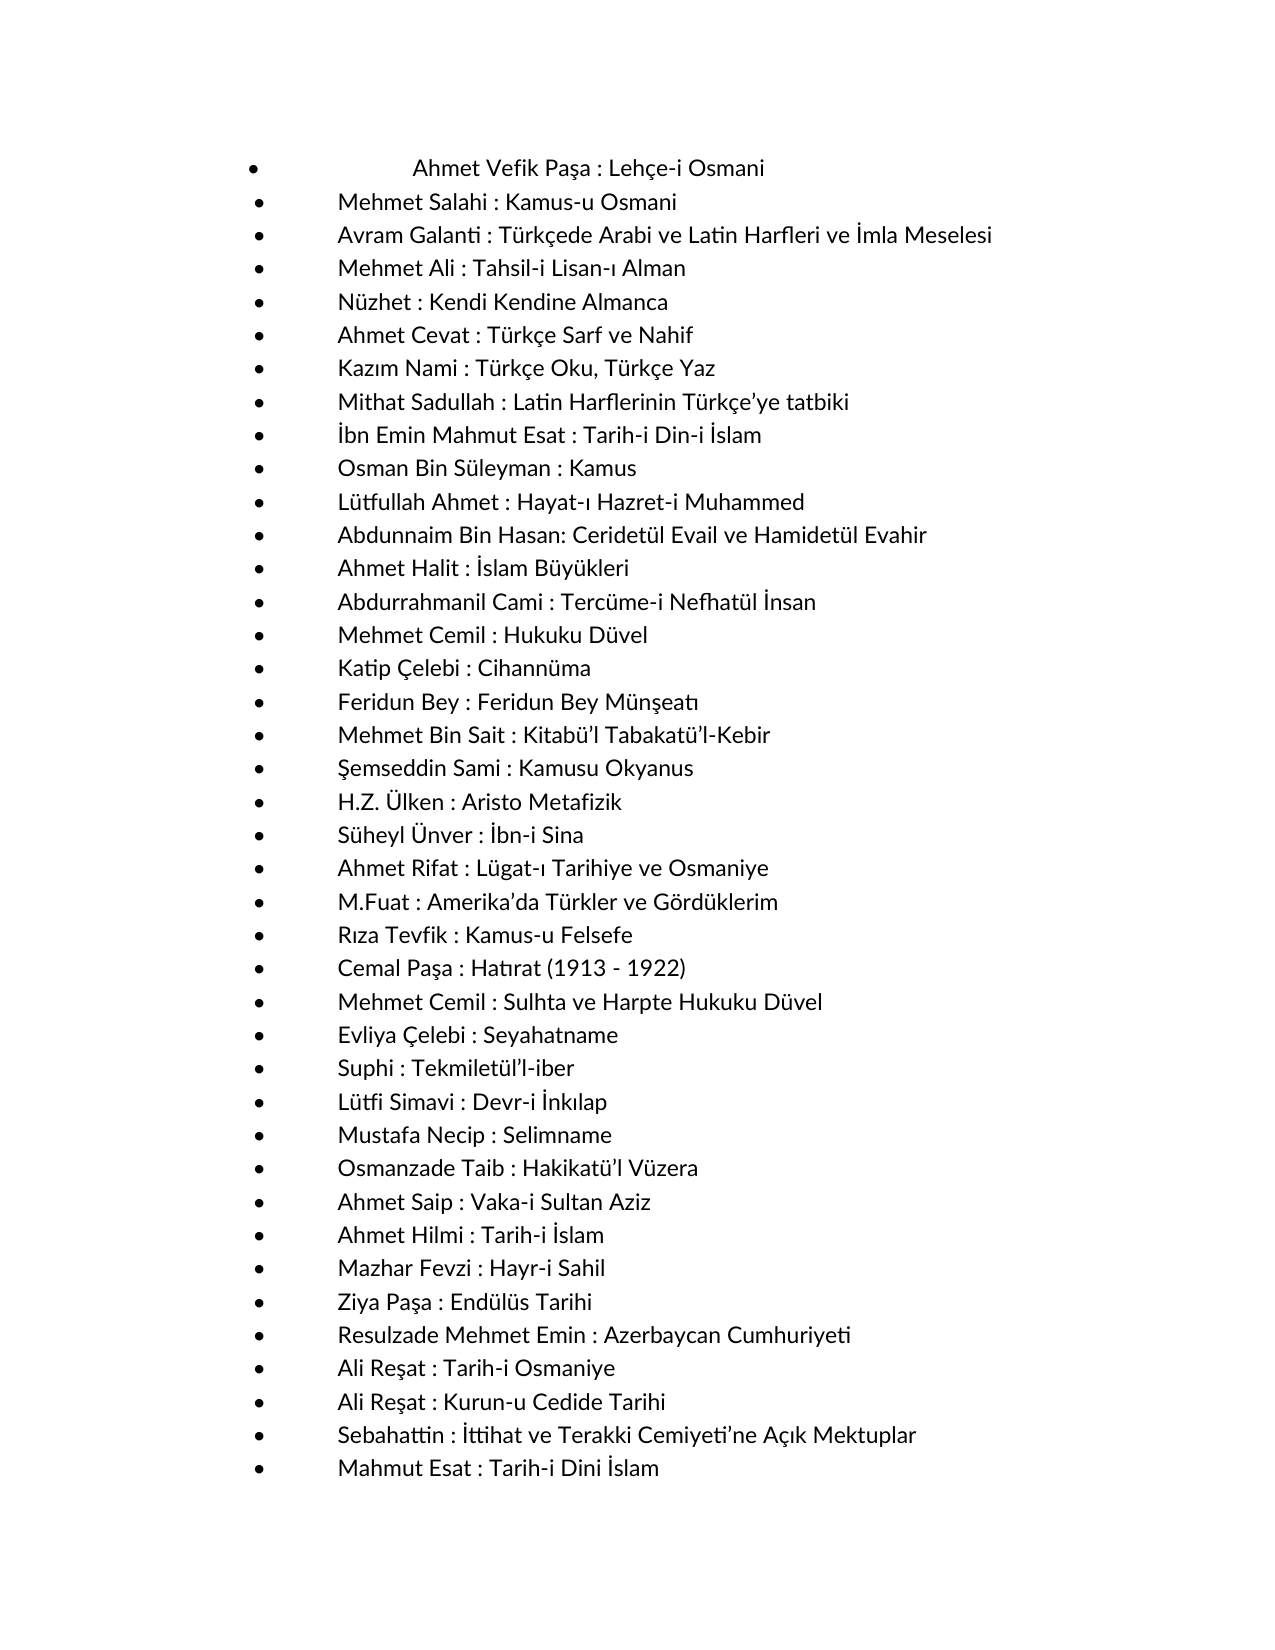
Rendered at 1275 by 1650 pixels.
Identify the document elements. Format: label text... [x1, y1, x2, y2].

text • Mehmet Ali : Tahsil-i Lisan-ı Alman [187, 250, 1070, 283]
text • H.Z. Ülken : Aristo Metafizik [187, 783, 1070, 817]
text • Lütfullah Ahmet : Hayat-ı Hazret-i Muhammed [187, 483, 1070, 517]
text • Süheyl Ünver : İbn-i Sina [187, 817, 1070, 850]
text • Nüzhet : Kendi Kendine Almanca [187, 283, 1070, 317]
text • İbn Emin Mahmut Esat : Tarih-i Din-i İslam [187, 417, 1070, 450]
text • Mehmet Cemil : Hukuku Düvel [187, 617, 1070, 650]
text • Ali Reşat : Tarih-i Osmaniye [187, 1350, 1070, 1383]
text • Mehmet Cemil : Sulhta ve Harpte Hukuku Düvel [187, 983, 1070, 1017]
text • Ziya Paşa : Endülüs Tarihi [187, 1283, 1070, 1317]
text • Ali Reşat : Kurun-u Cedide Tarihi [187, 1383, 1070, 1417]
text • Ahmet Vefik Paşa : Lehçe-i Osmani [187, 150, 1070, 183]
text • Evliya Çelebi : Seyahatname [187, 1017, 1070, 1050]
text • Mustafa Necip : Selimname [187, 1117, 1070, 1150]
text • Suphi : Tekmiletül’l-iber [187, 1050, 1070, 1083]
text • Ahmet Hilmi : Tarih-i İslam [187, 1217, 1070, 1250]
text • Mehmet Salahi : Kamus-u Osmani [187, 183, 1070, 217]
text • Cemal Paşa : Hatırat (1913 - 1922) [187, 950, 1070, 983]
text • Ahmet Rifat : Lügat-ı Tarihiye ve Osmaniye [187, 850, 1070, 883]
text • M.Fuat : Amerika’da Türkler ve Gördüklerim [187, 883, 1070, 917]
text • Mahmut Esat : Tarih-i Dini İslam [187, 1450, 1070, 1483]
text • Abdurrahmanil Cami : Tercüme-i Nefhatül İnsan [187, 583, 1070, 617]
text • Ahmet Cevat : Türkçe Sarf ve Nahif [187, 317, 1070, 350]
text • Rıza Tevfik : Kamus-u Felsefe [187, 917, 1070, 950]
text • Katip Çelebi : Cihannüma [187, 650, 1070, 683]
text • Sebahattin : İttihat ve Terakki Cemiyeti’ne Açık Mektuplar [187, 1417, 1070, 1450]
text • Şemseddin Sami : Kamusu Okyanus [187, 750, 1070, 783]
text • Feridun Bey : Feridun Bey Münşeatı [187, 683, 1070, 717]
text • Mazhar Fevzi : Hayr-i Sahil [187, 1250, 1070, 1283]
text • Mehmet Bin Sait : Kitabü’l Tabakatü’l-Kebir [187, 717, 1070, 750]
text • Lütfi Simavi : Devr-i İnkılap [187, 1083, 1070, 1117]
text • Osmanzade Taib : Hakikatü’l Vüzera [187, 1150, 1070, 1183]
text • Abdunnaim Bin Hasan: Ceridetül Evail ve Hamidetül Evahir [187, 517, 1070, 550]
text • Avram Galanti : Türkçede Arabi ve Latin Harfleri ve İmla Meselesi [187, 217, 1070, 250]
text • Ahmet Halit : İslam Büyükleri [187, 550, 1070, 583]
text • Mithat Sadullah : Latin Harflerinin Türkçe’ye tatbiki [187, 383, 1070, 417]
text • Kazım Nami : Türkçe Oku, Türkçe Yaz [187, 350, 1070, 383]
text • Osman Bin Süleyman : Kamus [187, 450, 1070, 483]
text • Resulzade Mehmet Emin : Azerbaycan Cumhuriyeti [187, 1317, 1070, 1350]
text • Ahmet Saip : Vaka-i Sultan Aziz [187, 1183, 1070, 1217]
